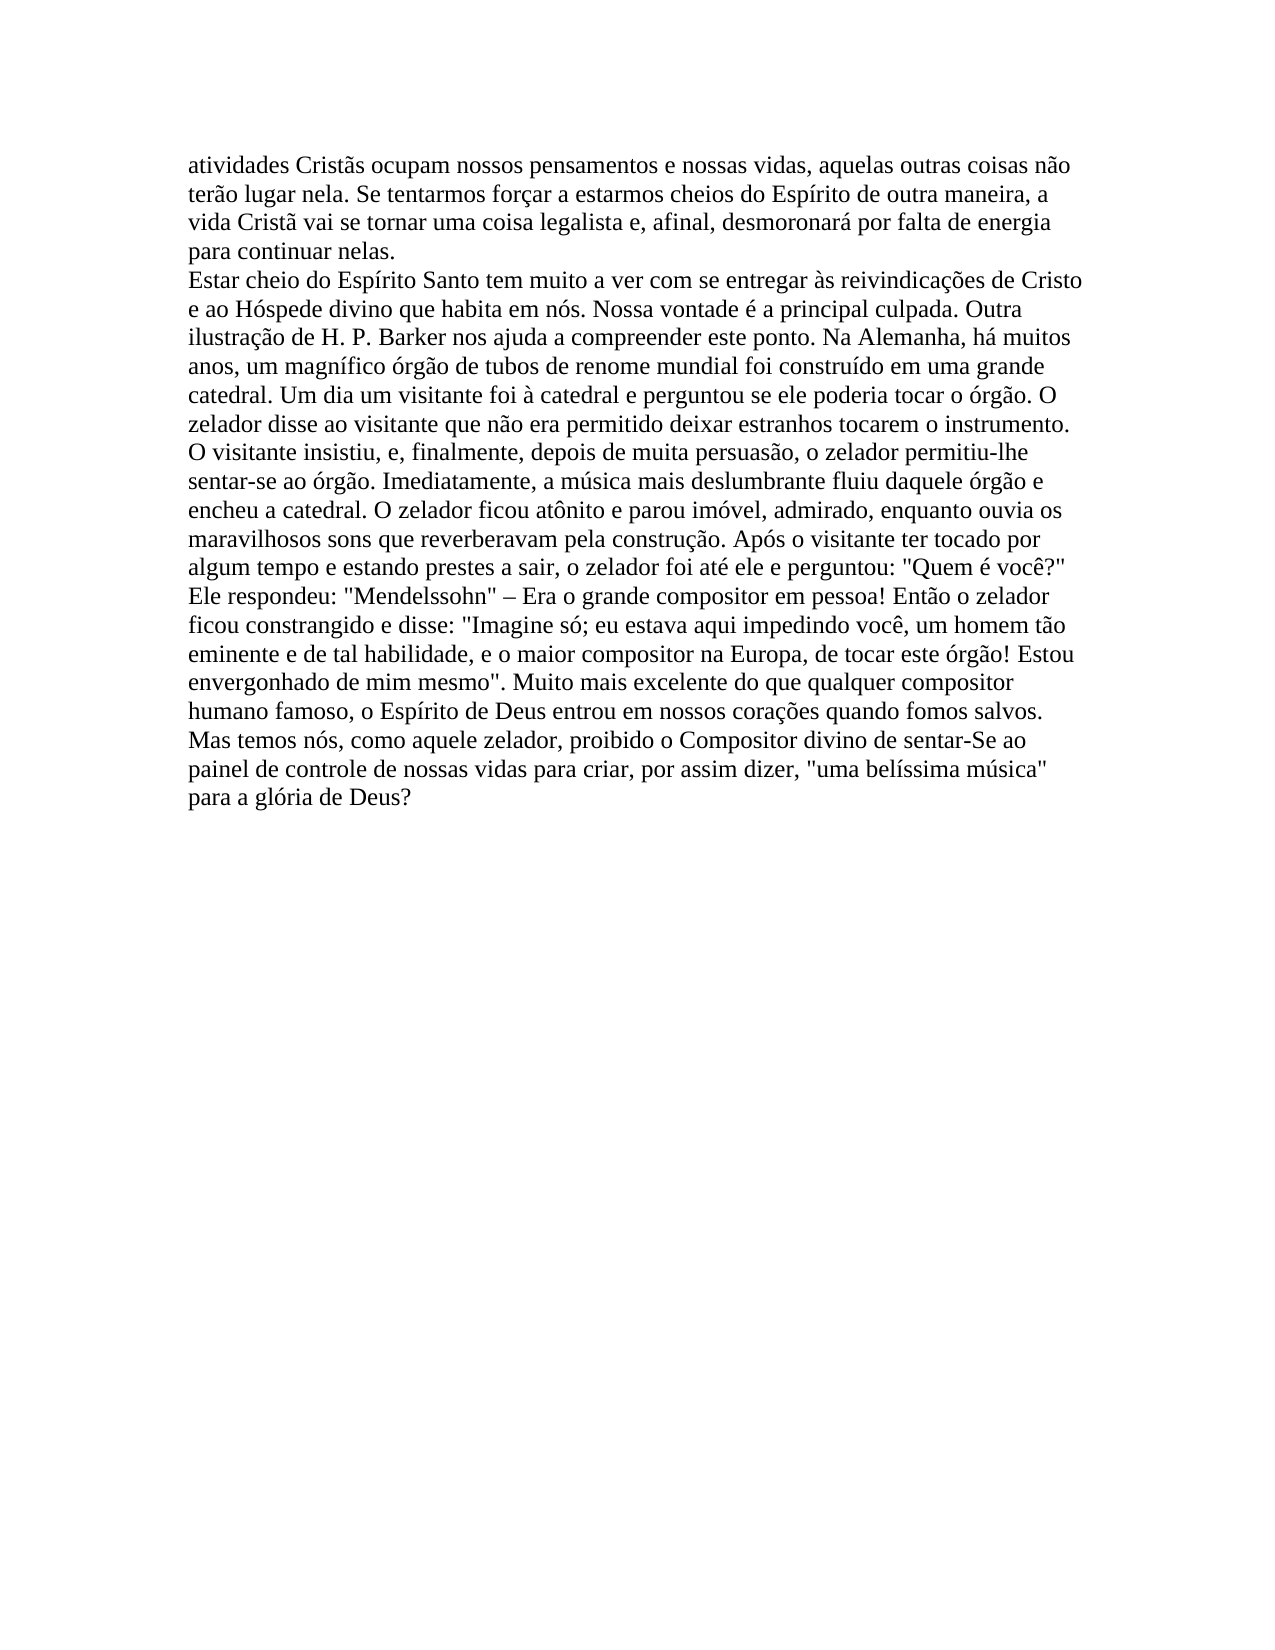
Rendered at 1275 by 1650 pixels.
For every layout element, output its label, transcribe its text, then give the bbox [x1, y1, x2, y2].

text Estar cheio do Espírito Santo tem muito a ver com se entregar às reivindicações de Cristo e ao Hóspede divino que habita em nós. Nossa vontade é a principal culpada. Outra ilustração de H. P. Barker nos ajuda a compreender este ponto. Na Alemanha, há muitos anos, um magnífico órgão de tubos de renome mundial foi construído em uma grande catedral. Um dia um visitante foi à catedral e perguntou se ele poderia tocar o órgão. O zelador disse ao visitante que não era permitido deixar estranhos tocarem o instrumento. O visitante insistiu, e, finalmente, depois de muita persuasão, o zelador permitiu-lhe sentar-se ao órgão. Imediatamente, a música mais deslumbrante fluiu daquele órgão e encheu a catedral. O zelador ficou atônito e parou imóvel, admirado, enquanto ouvia os maravilhosos sons que reverberavam pela construção. Após o visitante ter tocado por algum tempo e estando prestes a sair, o zelador foi até ele e perguntou: "Quem é você?" Ele respondeu: "Mendelssohn" – Era o grande compositor em pessoa! Então o zelador ficou constrangido e disse: "Imagine só; eu estava aqui impedindo você, um homem tão eminente e de tal habilidade, e o maior compositor na Europa, de tocar este órgão! Estou envergonhado de mim mesmo". Muito mais excelente do que qualquer compositor humano famoso, o Espírito de Deus entrou em nossos corações quando fomos salvos. Mas temos nós, como aquele zelador, proibido o Compositor divino de sentar-Se ao painel de controle de nossas vidas para criar, por assim dizer, "uma belíssima música" para a glória de Deus? [188, 265, 1087, 811]
text atividades Cristãs ocupam nossos pensamentos e nossas vidas, aquelas outras coisas não terão lugar nela. Se tentarmos forçar a estarmos cheios do Espírito de outra maneira, a vida Cristã vai se tornar uma coisa legalista e, afinal, desmoronará por falta de energia para continuar nelas. [188, 150, 1087, 265]
